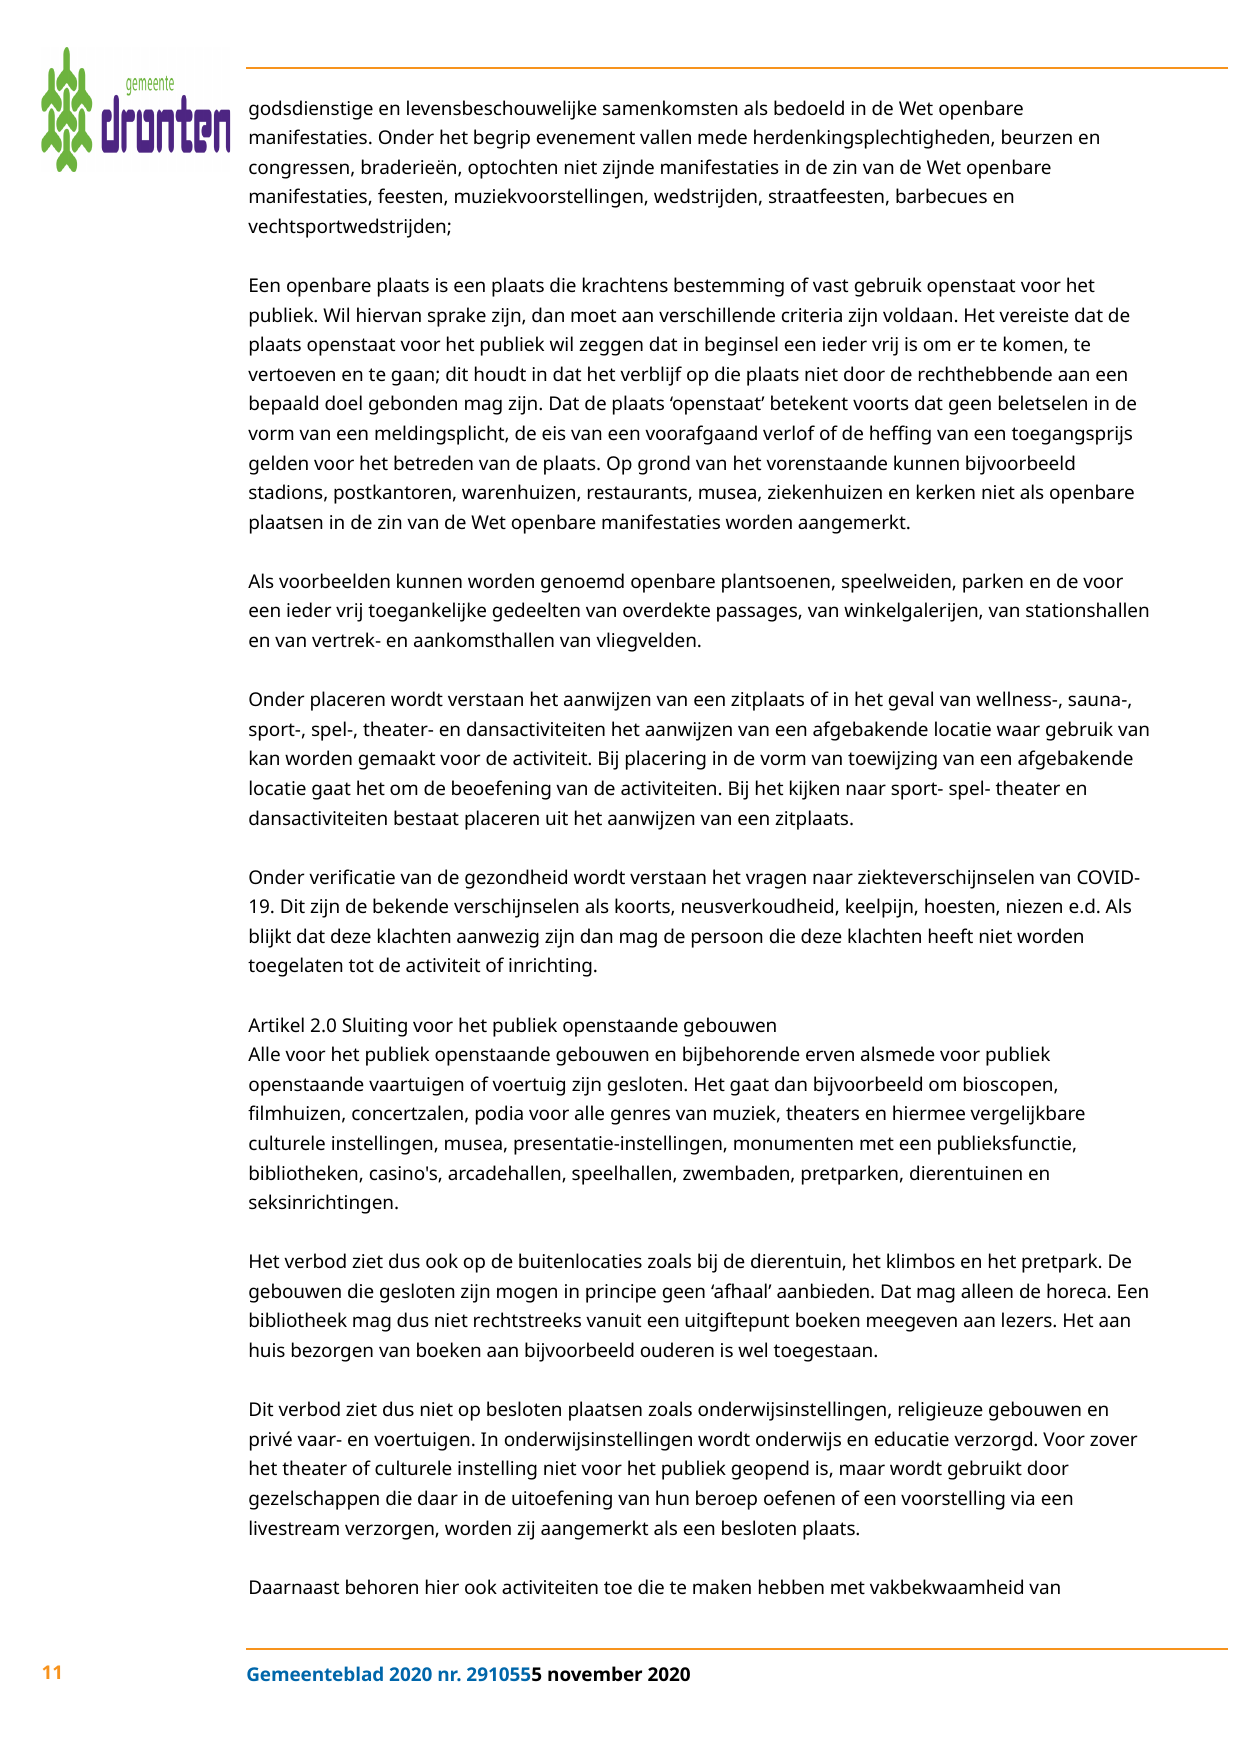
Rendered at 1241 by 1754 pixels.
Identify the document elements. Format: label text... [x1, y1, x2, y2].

picture [41, 47, 231, 172]
text Onder verificatie van de gezondheid wordt verstaan het vragen naar ziekteverschijnselen van COVID-19. Dit zijn de bekende verschijnselen als koorts, neusverkoudheid, keelpijn, hoesten, niezen e.d. Als blijkt dat deze klachten aanwezig zijn dan mag de persoon die deze klachten heeft niet worden toegelaten tot de activiteit of inrichting. [248, 864, 1152, 978]
text Alle voor het publiek openstaande gebouwen en bijbehorende erven alsmede voor publiek openstaande vaartuigen of voertuig zijn gesloten. Het gaat dan bijvoorbeeld om bioscopen, filmhuizen, concertzalen, podia voor alle genres van muziek, theaters en hiermee vergelijkbare culturele instellingen, musea, presentatie-instellingen, monumenten met een publieksfunctie, bibliotheken, casino's, arcadehallen, speelhallen, zwembaden, pretparken, dierentuinen en seksinrichtingen. [248, 1041, 1152, 1215]
text Als voorbeelden kunnen worden genoemd openbare plantsoenen, speelweiden, parken en de voor een ieder vrij toegankelijke gedeelten van overdekte passages, van winkelgalerijen, van stationshallen en van vertrek- en aankomsthallen van vliegvelden. [248, 568, 1152, 653]
text Daarnaast behoren hier ook activiteiten toe die te maken hebben met vakbekwaamheid van [248, 1574, 1152, 1600]
text Artikel 2.0 Sluiting voor het publiek openstaande gebouwen [248, 1012, 1152, 1038]
text Het verbod ziet dus ook op de buitenlocaties zoals bij de dierentuin, het klimbos en het pretpark. De gebouwen die gesloten zijn mogen in principe geen ‘afhaal’ aanbieden. Dat mag alleen de horeca. Een bibliotheek mag dus niet rechtstreeks vanuit een uitgiftepunt boeken meegeven aan lezers. Het aan huis bezorgen van boeken aan bijvoorbeeld ouderen is wel toegestaan. [248, 1248, 1152, 1363]
text Dit verbod ziet dus niet op besloten plaatsen zoals onderwijsinstellingen, religieuze gebouwen en privé vaar- en voertuigen. In onderwijsinstellingen wordt onderwijs en educatie verzorgd. Voor zover het theater of culturele instelling niet voor het publiek geopend is, maar wordt gebruikt door gezelschappen die daar in de uitoefening van hun beroep oefenen of een voorstelling via een livestream verzorgen, worden zij aangemerkt als een besloten plaats. [248, 1396, 1152, 1541]
text Een openbare plaats is een plaats die krachtens bestemming of vast gebruik openstaat voor het publiek. Wil hiervan sprake zijn, dan moet aan verschillende criteria zijn voldaan. Het vereiste dat de plaats openstaat voor het publiek wil zeggen dat in beginsel een ieder vrij is om er te komen, te vertoeven en te gaan; dit houdt in dat het verblijf op die plaats niet door de rechthebbende aan een bepaald doel gebonden mag zijn. Dat de plaats ‘openstaat’ betekent voorts dat geen beletselen in de vorm van een meldingsplicht, de eis van een voorafgaand verlof of de heffing van een toegangsprijs gelden voor het betreden van de plaats. Op grond van het vorenstaande kunnen bijvoorbeeld stadions, postkantoren, warenhuizen, restaurants, musea, ziekenhuizen en kerken niet als openbare plaatsen in de zin van de Wet openbare manifestaties worden aangemerkt. [248, 272, 1152, 535]
text Onder placeren wordt verstaan het aanwijzen van een zitplaats of in het geval van wellness-, sauna-, sport-, spel-, theater- en dansactiviteiten het aanwijzen van een afgebakende locatie waar gebruik van kan worden gemaakt voor de activiteit. Bij placering in de vorm van toewijzing van een afgebakende locatie gaat het om de beoefening van de activiteiten. Bij het kijken naar sport- spel- theater en dansactiviteiten bestaat placeren uit het aanwijzen van een zitplaats. [248, 686, 1152, 831]
text godsdienstige en levensbeschouwelijke samenkomsten als bedoeld in de Wet openbare manifestaties. Onder het begrip evenement vallen mede herdenkingsplechtigheden, beurzen en congressen, braderieën, optochten niet zijnde manifestaties in de zin van de Wet openbare manifestaties, feesten, muziekvoorstellingen, wedstrijden, straatfeesten, barbecues en vechtsportwedstrijden; [248, 95, 1152, 239]
